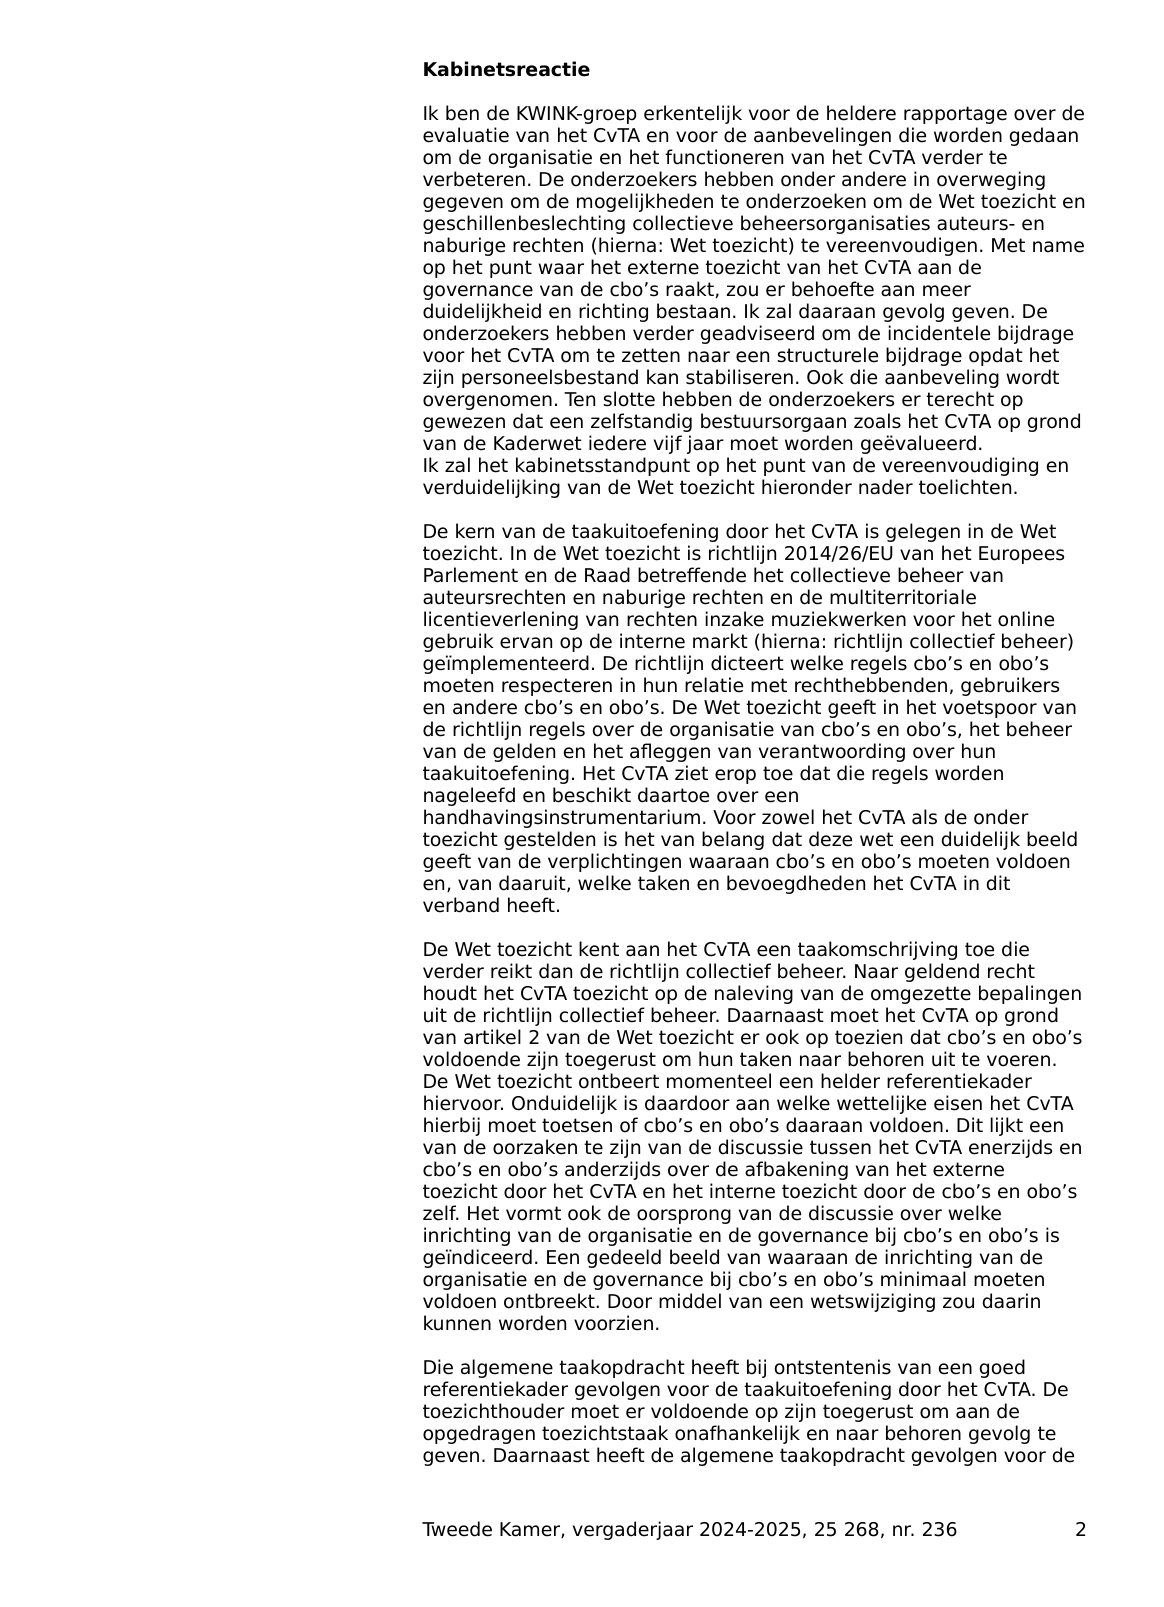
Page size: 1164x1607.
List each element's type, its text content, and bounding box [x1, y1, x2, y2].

text De kern van de taakuitoefening door het CvTA is gelegen in de Wet toezicht. In de Wet toezicht is richtlijn 2014/26/EU van het Europees Parlement en de Raad betreffende het collectieve beheer van auteursrechten en naburige rechten en de multiterritoriale licentieverlening van rechten inzake muziekwerken voor het online gebruik ervan op de interne markt (hierna: richtlijn collectief beheer) geïmplementeerd. De richtlijn dicteert welke regels cbo’s en obo’s moeten respecteren in hun relatie met rechthebbenden, gebruikers en andere cbo’s en obo’s. De Wet toezicht geeft in het voetspoor van de richtlijn regels over de organisatie van cbo’s en obo’s, het beheer van de gelden en het afleggen van verantwoording over hun taakuitoefening. Het CvTA ziet erop toe dat die regels worden nageleefd en beschikt daartoe over een handhavingsinstrumentarium. Voor zowel het CvTA als de onder toezicht gestelden is het van belang dat deze wet een duidelijk beeld geeft van de verplichtingen waaraan cbo’s en obo’s moeten voldoen en, van daaruit, welke taken en bevoegdheden het CvTA in dit verband heeft. [422, 521, 1087, 917]
text Ik ben de KWINK-groep erkentelijk voor de heldere rapportage over de evaluatie van het CvTA en voor de aanbevelingen die worden gedaan om de organisatie en het functioneren van het CvTA verder te verbeteren. De onderzoekers hebben onder andere in overweging gegeven om de mogelijkheden te onderzoeken om de Wet toezicht en geschillenbeslechting collectieve beheersorganisaties auteurs- en naburige rechten (hierna: Wet toezicht) te vereenvoudigen. Met name op het punt waar het externe toezicht van het CvTA aan de governance van de cbo’s raakt, zou er behoefte aan meer duidelijkheid en richting bestaan. Ik zal daaraan gevolg geven. De onderzoekers hebben verder geadviseerd om de incidentele bijdrage voor het CvTA om te zetten naar een structurele bijdrage opdat het zijn personeelsbestand kan stabiliseren. Ook die aanbeveling wordt overgenomen. Ten slotte hebben de onderzoekers er terecht op gewezen dat een zelfstandig bestuursorgaan zoals het CvTA op grond van de Kaderwet iedere vijf jaar moet worden geëvalueerd. [422, 103, 1087, 455]
text De Wet toezicht kent aan het CvTA een taakomschrijving toe die verder reikt dan de richtlijn collectief beheer. Naar geldend recht houdt het CvTA toezicht op de naleving van de omgezette bepalingen uit de richtlijn collectief beheer. Daarnaast moet het CvTA op grond van artikel 2 van de Wet toezicht er ook op toezien dat cbo’s en obo’s voldoende zijn toegerust om hun taken naar behoren uit te voeren. De Wet toezicht ontbeert momenteel een helder referentiekader hiervoor. Onduidelijk is daardoor aan welke wettelijke eisen het CvTA hierbij moet toetsen of cbo’s en obo’s daaraan voldoen. Dit lijkt een van de oorzaken te zijn van de discussie tussen het CvTA enerzijds en cbo’s en obo’s anderzijds over de afbakening van het externe toezicht door het CvTA en het interne toezicht door de cbo’s en obo’s zelf. Het vormt ook de oorsprong van de discussie over welke inrichting van de organisatie en de governance bij cbo’s en obo’s is geïndiceerd. Een gedeeld beeld van waaraan de inrichting van de organisatie en de governance bij cbo’s en obo’s minimaal moeten voldoen ontbreekt. Door middel van een wetswijziging zou daarin kunnen worden voorzien. [422, 939, 1087, 1334]
text Ik zal het kabinetsstandpunt op het punt van de vereenvoudiging en verduidelijking van de Wet toezicht hieronder nader toelichten. [422, 455, 1087, 499]
subtitle Kabinetsreactie [422, 59, 1087, 81]
text Die algemene taakopdracht heeft bij ontstentenis van een goed referentiekader gevolgen voor de taakuitoefening door het CvTA. De toezichthouder moet er voldoende op zijn toegerust om aan de opgedragen toezichtstaak onafhankelijk en naar behoren gevolg te geven. Daarnaast heeft de algemene taakopdracht gevolgen voor de [422, 1357, 1087, 1467]
